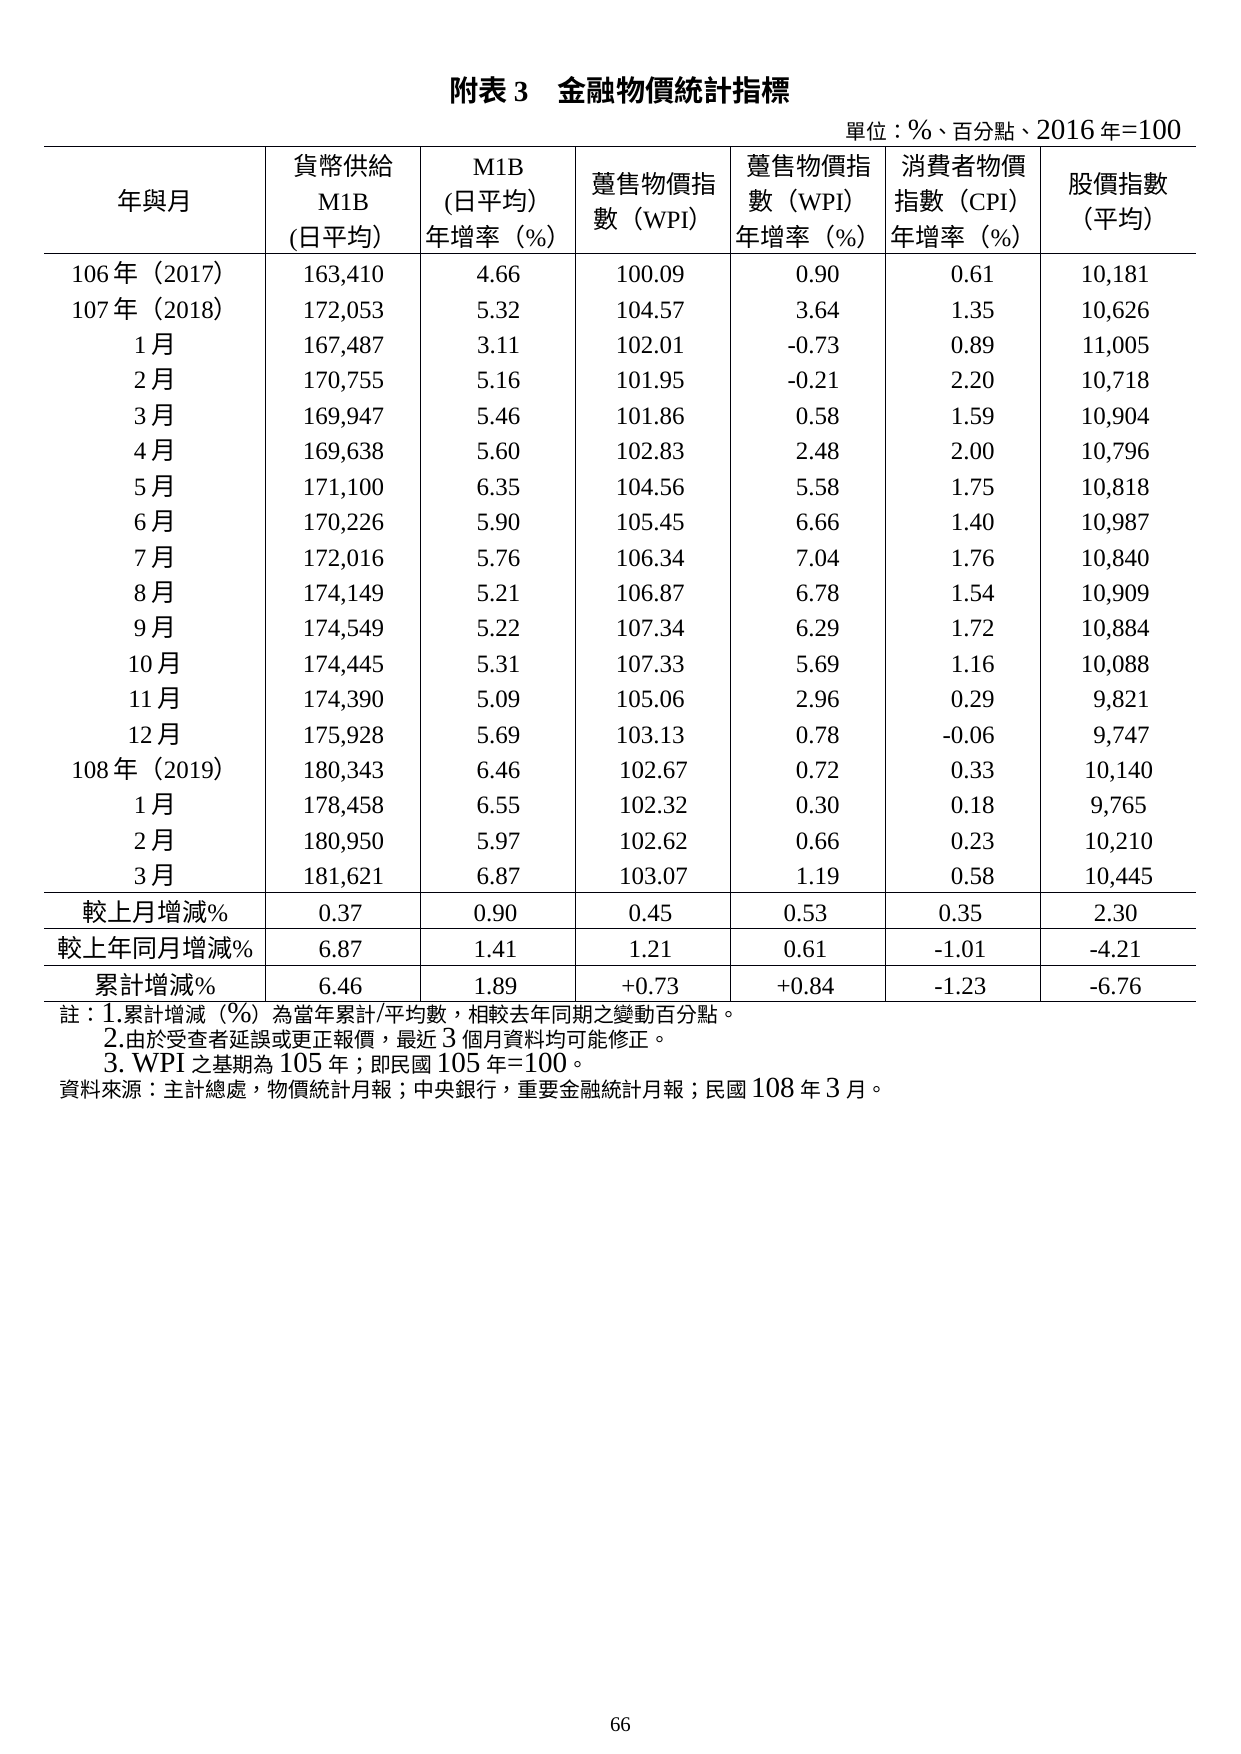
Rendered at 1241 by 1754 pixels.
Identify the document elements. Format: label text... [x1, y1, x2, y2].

table_cell 0.30 [731, 786, 885, 821]
table_cell 10,884 [1041, 609, 1196, 644]
table_cell 5.69 [731, 644, 885, 679]
table_cell 172,016 [266, 538, 420, 573]
table_cell 174,445 [266, 644, 420, 679]
table_cell +0.73 [576, 966, 730, 1001]
table_cell 1.89 [421, 966, 575, 1001]
table_cell 167,487 [266, 325, 420, 361]
table_cell 1月 [44, 325, 265, 361]
table_cell 169,947 [266, 396, 420, 431]
table_cell +0.84 [731, 966, 885, 1001]
table_cell 103.13 [576, 715, 730, 750]
table_cell 104.56 [576, 467, 730, 502]
table_cell 4.66 [421, 254, 575, 290]
table_cell 3.11 [421, 325, 575, 361]
table_cell 10月 [44, 644, 265, 679]
table_cell 174,149 [266, 573, 420, 608]
table_cell 102.67 [576, 750, 730, 786]
table_cell 108年（2019） [44, 750, 265, 786]
table_cell 5.21 [421, 573, 575, 608]
table_cell 1.59 [886, 396, 1040, 431]
table_cell 1.54 [886, 573, 1040, 608]
table_cell 1.40 [886, 502, 1040, 538]
table_cell 1.35 [886, 290, 1040, 325]
table_cell 102.62 [576, 821, 730, 856]
table_header 躉售物價指數（WPI） [576, 147, 730, 253]
table_cell 174,390 [266, 679, 420, 715]
table_cell 10,818 [1041, 467, 1196, 502]
table_cell 169,638 [266, 431, 420, 467]
table_cell 6.66 [731, 502, 885, 538]
table_cell 180,343 [266, 750, 420, 786]
table_cell 0.37 [266, 893, 420, 928]
table_cell 106年（2017） [44, 254, 265, 290]
table_cell 10,987 [1041, 502, 1196, 538]
table_cell 0.61 [731, 929, 885, 965]
table_cell 2.20 [886, 361, 1040, 396]
table_cell 106.87 [576, 573, 730, 608]
table_cell 170,226 [266, 502, 420, 538]
table_cell 6.87 [421, 856, 575, 892]
table_cell 0.45 [576, 893, 730, 928]
table_cell 10,626 [1041, 290, 1196, 325]
table_cell 2月 [44, 361, 265, 396]
table_cell 7月 [44, 538, 265, 573]
table_cell 9,747 [1041, 715, 1196, 750]
table_cell 6.46 [266, 966, 420, 1001]
table_cell 10,140 [1041, 750, 1196, 786]
table_cell -1.01 [886, 929, 1040, 965]
table_cell 1.16 [886, 644, 1040, 679]
text 3. WPI之基期為105年；即民國105年=100。 [103, 1052, 1063, 1077]
table_cell 0.33 [886, 750, 1040, 786]
table_cell 6.87 [266, 929, 420, 965]
table_cell 9,821 [1041, 679, 1196, 715]
table_cell 107.33 [576, 644, 730, 679]
table_cell 1.21 [576, 929, 730, 965]
table_cell 7.04 [731, 538, 885, 573]
table_cell 2月 [44, 821, 265, 856]
table_cell 11月 [44, 679, 265, 715]
table_cell 171,100 [266, 467, 420, 502]
table_cell 11,005 [1041, 325, 1196, 361]
table_cell 0.72 [731, 750, 885, 786]
table_cell 5.60 [421, 431, 575, 467]
table_cell 3.64 [731, 290, 885, 325]
table_cell 6.46 [421, 750, 575, 786]
table_cell 163,410 [266, 254, 420, 290]
table_cell 9月 [44, 609, 265, 644]
table_cell 較上月增減% [44, 893, 265, 928]
table_cell 104.57 [576, 290, 730, 325]
table_cell 1月 [44, 786, 265, 821]
table_cell 10,088 [1041, 644, 1196, 679]
table_header 消費者物價指數（CPI） 年增率（%） [886, 147, 1040, 253]
table_cell 180,950 [266, 821, 420, 856]
table_cell 101.95 [576, 361, 730, 396]
table_cell 10,904 [1041, 396, 1196, 431]
table_cell 3月 [44, 856, 265, 892]
table_cell 5.09 [421, 679, 575, 715]
table_cell 9,765 [1041, 786, 1196, 821]
table_cell 103.07 [576, 856, 730, 892]
table_cell 105.06 [576, 679, 730, 715]
table_cell 100.09 [576, 254, 730, 290]
table_cell 10,909 [1041, 573, 1196, 608]
table_cell 102.32 [576, 786, 730, 821]
table_cell 5.58 [731, 467, 885, 502]
table_cell 5.90 [421, 502, 575, 538]
table_cell 8月 [44, 573, 265, 608]
table_cell 4月 [44, 431, 265, 467]
table_header M1B (日平均） 年增率（%） [421, 147, 575, 253]
table_cell 10,445 [1041, 856, 1196, 892]
table_cell 1.75 [886, 467, 1040, 502]
text 單位：%、百分點、2016年=100 [177, 112, 1181, 146]
table_cell 5.97 [421, 821, 575, 856]
table_cell 0.23 [886, 821, 1040, 856]
table_cell -6.76 [1041, 966, 1196, 1001]
table_cell 12月 [44, 715, 265, 750]
table_cell 106.34 [576, 538, 730, 573]
text 2.由於受查者延誤或更正報價，最近3個月資料均可能修正。 [103, 1027, 1063, 1052]
table_cell -0.73 [731, 325, 885, 361]
table_cell 較上年同月增減% [44, 929, 265, 965]
table_cell 107年（2018） [44, 290, 265, 325]
table_cell 102.01 [576, 325, 730, 361]
table_cell 101.86 [576, 396, 730, 431]
table_cell 1.41 [421, 929, 575, 965]
table_cell 5.31 [421, 644, 575, 679]
table_cell 5.32 [421, 290, 575, 325]
table_cell 172,053 [266, 290, 420, 325]
text 資料來源：主計總處，物價統計月報；中央銀行，重要金融統計月報；民國108年3月。 [59, 1077, 1063, 1102]
table_header 年與月 [44, 147, 265, 253]
table_cell 2.96 [731, 679, 885, 715]
table_cell 0.53 [731, 893, 885, 928]
table_cell 0.29 [886, 679, 1040, 715]
table_cell 5月 [44, 467, 265, 502]
table_cell 0.90 [421, 893, 575, 928]
table_cell 5.69 [421, 715, 575, 750]
table_cell 6.29 [731, 609, 885, 644]
table_cell 105.45 [576, 502, 730, 538]
table_cell 0.78 [731, 715, 885, 750]
table_cell 累計增減% [44, 966, 265, 1001]
table_cell 170,755 [266, 361, 420, 396]
table_cell 1.76 [886, 538, 1040, 573]
table_cell 3月 [44, 396, 265, 431]
text 註：1.累計增減（%）為當年累計/平均數，相較去年同期之變動百分點。 [59, 1002, 1063, 1027]
table_cell 174,549 [266, 609, 420, 644]
table_cell 6.55 [421, 786, 575, 821]
table_cell 5.22 [421, 609, 575, 644]
table_cell 6.35 [421, 467, 575, 502]
table_cell -1.23 [886, 966, 1040, 1001]
table_cell 0.90 [731, 254, 885, 290]
table_cell 10,718 [1041, 361, 1196, 396]
table_cell 0.18 [886, 786, 1040, 821]
table_cell 10,210 [1041, 821, 1196, 856]
table_header 股價指數 （平均） [1041, 147, 1196, 253]
table_header 貨幣供給M1B (日平均） [266, 147, 420, 253]
table_cell 10,796 [1041, 431, 1196, 467]
table_cell 2.48 [731, 431, 885, 467]
table_cell 0.58 [886, 856, 1040, 892]
table_cell 178,458 [266, 786, 420, 821]
table_cell 6月 [44, 502, 265, 538]
table_cell 10,840 [1041, 538, 1196, 573]
table_cell -0.21 [731, 361, 885, 396]
table_cell 5.76 [421, 538, 575, 573]
table_cell 1.72 [886, 609, 1040, 644]
table_cell 5.46 [421, 396, 575, 431]
table_cell 2.30 [1041, 893, 1196, 928]
table_cell 0.61 [886, 254, 1040, 290]
table_cell 107.34 [576, 609, 730, 644]
table_cell 6.78 [731, 573, 885, 608]
table_cell 10,181 [1041, 254, 1196, 290]
table_cell 181,621 [266, 856, 420, 892]
table_cell 102.83 [576, 431, 730, 467]
table_cell 0.89 [886, 325, 1040, 361]
table_cell -0.06 [886, 715, 1040, 750]
text 附表3 金融物價統計指標 [177, 58, 1063, 112]
table_cell 0.58 [731, 396, 885, 431]
table_cell 0.35 [886, 893, 1040, 928]
table_cell 175,928 [266, 715, 420, 750]
table_header 躉售物價指數（WPI） 年增率（%） [731, 147, 885, 253]
table_cell 5.16 [421, 361, 575, 396]
table_cell -4.21 [1041, 929, 1196, 965]
table_cell 1.19 [731, 856, 885, 892]
table_cell 2.00 [886, 431, 1040, 467]
table_cell 0.66 [731, 821, 885, 856]
